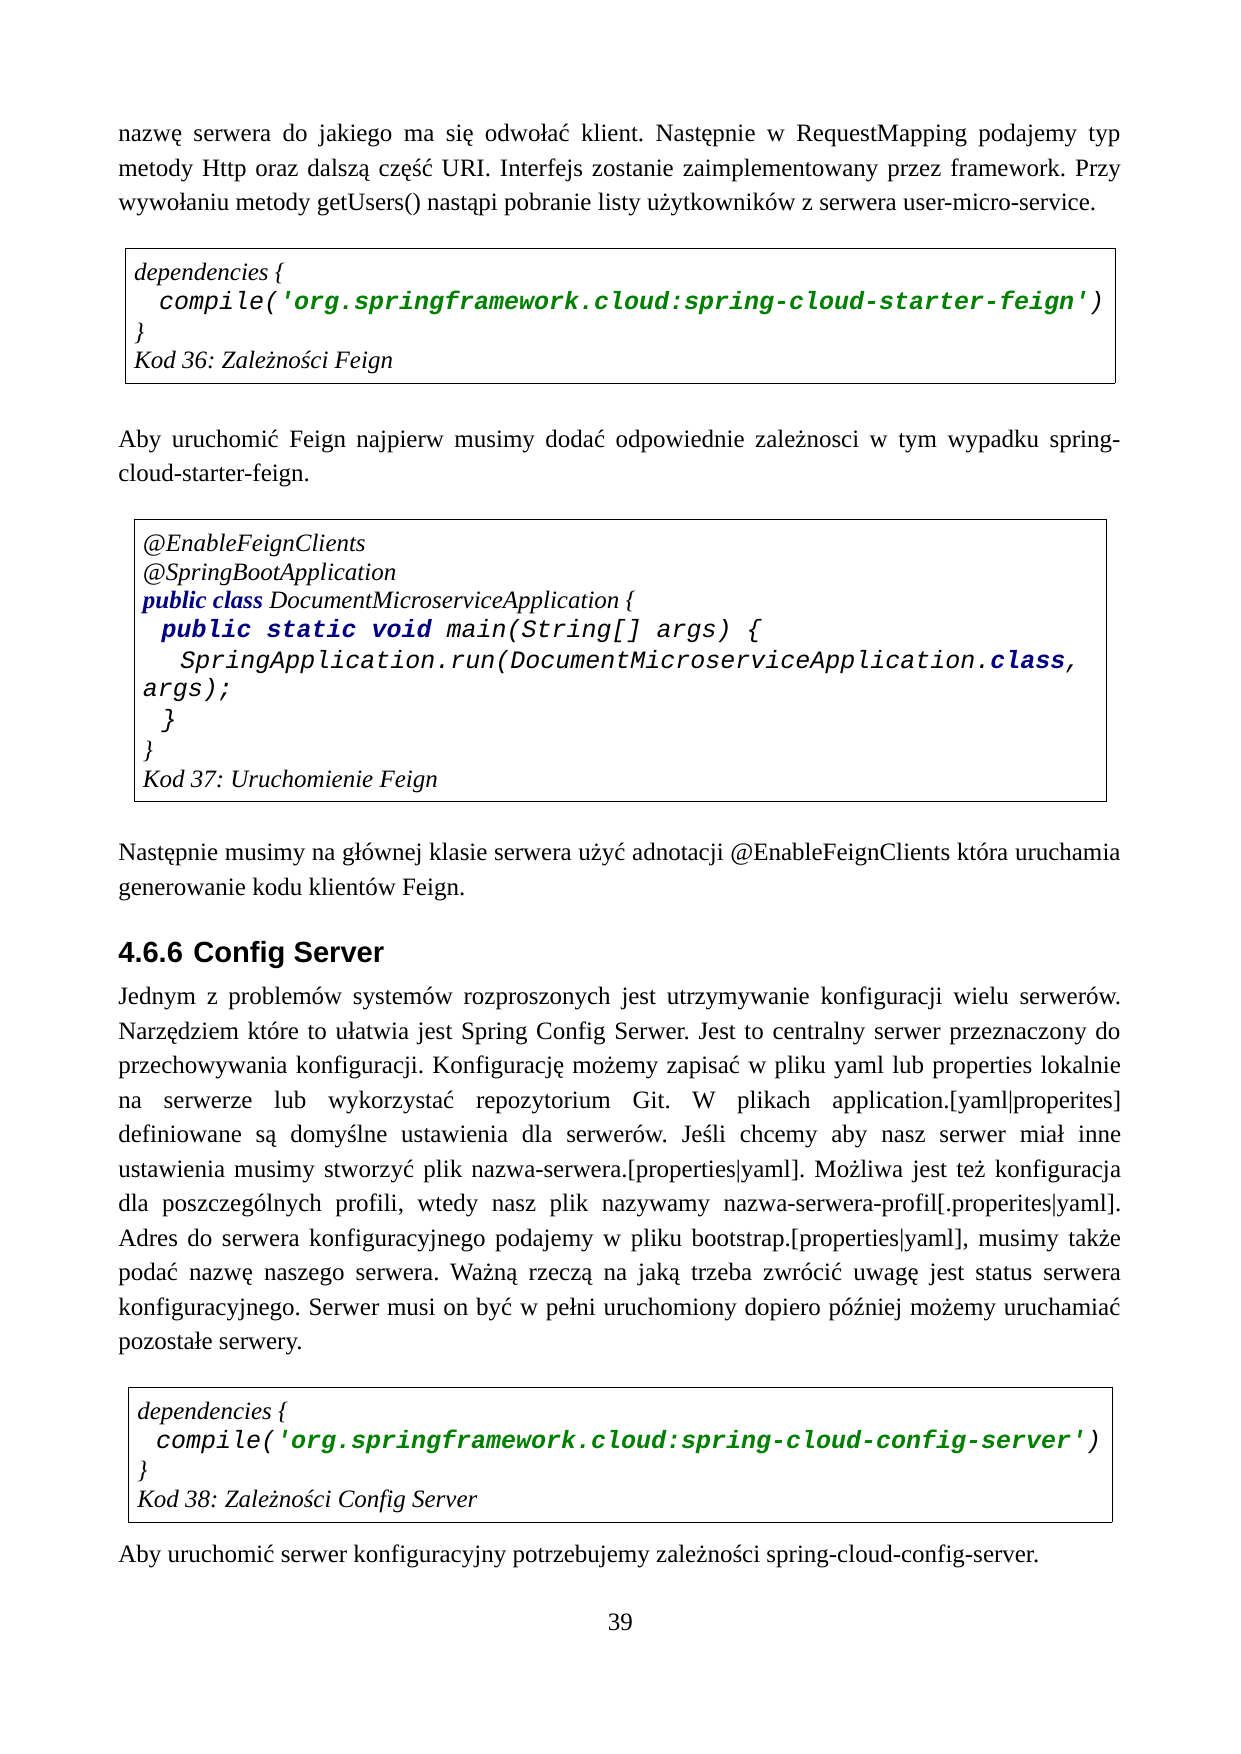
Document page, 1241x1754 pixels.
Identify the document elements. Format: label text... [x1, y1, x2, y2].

text Kod 36: Zależności Feign [134, 345, 1106, 374]
text SpringApplication.run(DocumentMicroserviceApplication.class, args); [143, 645, 1098, 704]
text } [137, 1456, 1103, 1484]
subtitle Config Server [118, 935, 1122, 969]
text } [143, 735, 1098, 764]
text Aby uruchomić Feign najpierw musimy dodać odpowiednie zależnosci w tym wypadku spring-cloud-starter-feign. [118, 424, 1122, 487]
text public class DocumentMicroserviceApplication { [143, 586, 1098, 614]
text @SpringBootApplication [143, 557, 1098, 586]
text Aby uruchomić serwer konfiguracyjny potrzebujemy zależności spring-cloud-config-server. [118, 1375, 1122, 1568]
text dependencies { [134, 257, 1106, 286]
text } [134, 317, 1106, 345]
text public static void main(String[] args) { [143, 614, 1098, 645]
text nazwę serwera do jakiego ma się odwołać klient. Następnie w RequestMapping podajemy typ metody Http oraz dalszą część URI. Interfejs zostanie zaimplementowany przez framework. Przy wywołaniu metody getUsers() nastąpi pobranie listy użytkowników z serwera user-micro-service. [118, 118, 1122, 216]
text Kod 37: Uruchomienie Feign [143, 764, 1098, 793]
text } [143, 704, 1098, 735]
text Następnie musimy na głównej klasie serwera użyć adnotacji @EnableFeignClients która uruchamia generowanie kodu klientów Feign. [118, 837, 1122, 900]
text compile('org.springframework.cloud:spring-cloud-starter-feign') [134, 286, 1106, 317]
text dependencies { [137, 1396, 1103, 1425]
text Kod 38: Zależności Config Server [137, 1484, 1103, 1513]
text @EnableFeignClients [143, 528, 1098, 557]
text compile('org.springframework.cloud:spring-cloud-config-server') [137, 1425, 1103, 1456]
text Jednym z problemów systemów rozproszonych jest utrzymywanie konfiguracji wielu serwerów. Narzędziem które to ułatwia jest Spring Config Serwer. Jest to centralny serwer przeznaczony do przechowywania konfiguracji. Konfigurację możemy zapisać w pliku yaml lub properties lokalnie na serwerze lub wykorzystać repozytorium Git. W plikach application.[yaml|properites] definiowane są domyślne ustawienia dla serwerów. Jeśli chcemy aby nasz serwer miał inne ustawienia musimy stworzyć plik nazwa-serwera.[properties|yaml]. Możliwa jest też konfiguracja dla poszczególnych profili, wtedy nasz plik nazywamy nazwa-serwera-profil[.properites|yaml]. Adres do serwera konfiguracyjnego podajemy w pliku bootstrap.[properties|yaml], musimy także podać nazwę naszego serwera. Ważną rzeczą na jaką trzeba zwrócić uwagę jest status serwera konfiguracyjnego. Serwer musi on być w pełni uruchomiony dopiero później możemy uruchamiać pozostałe serwery. [118, 981, 1122, 1355]
